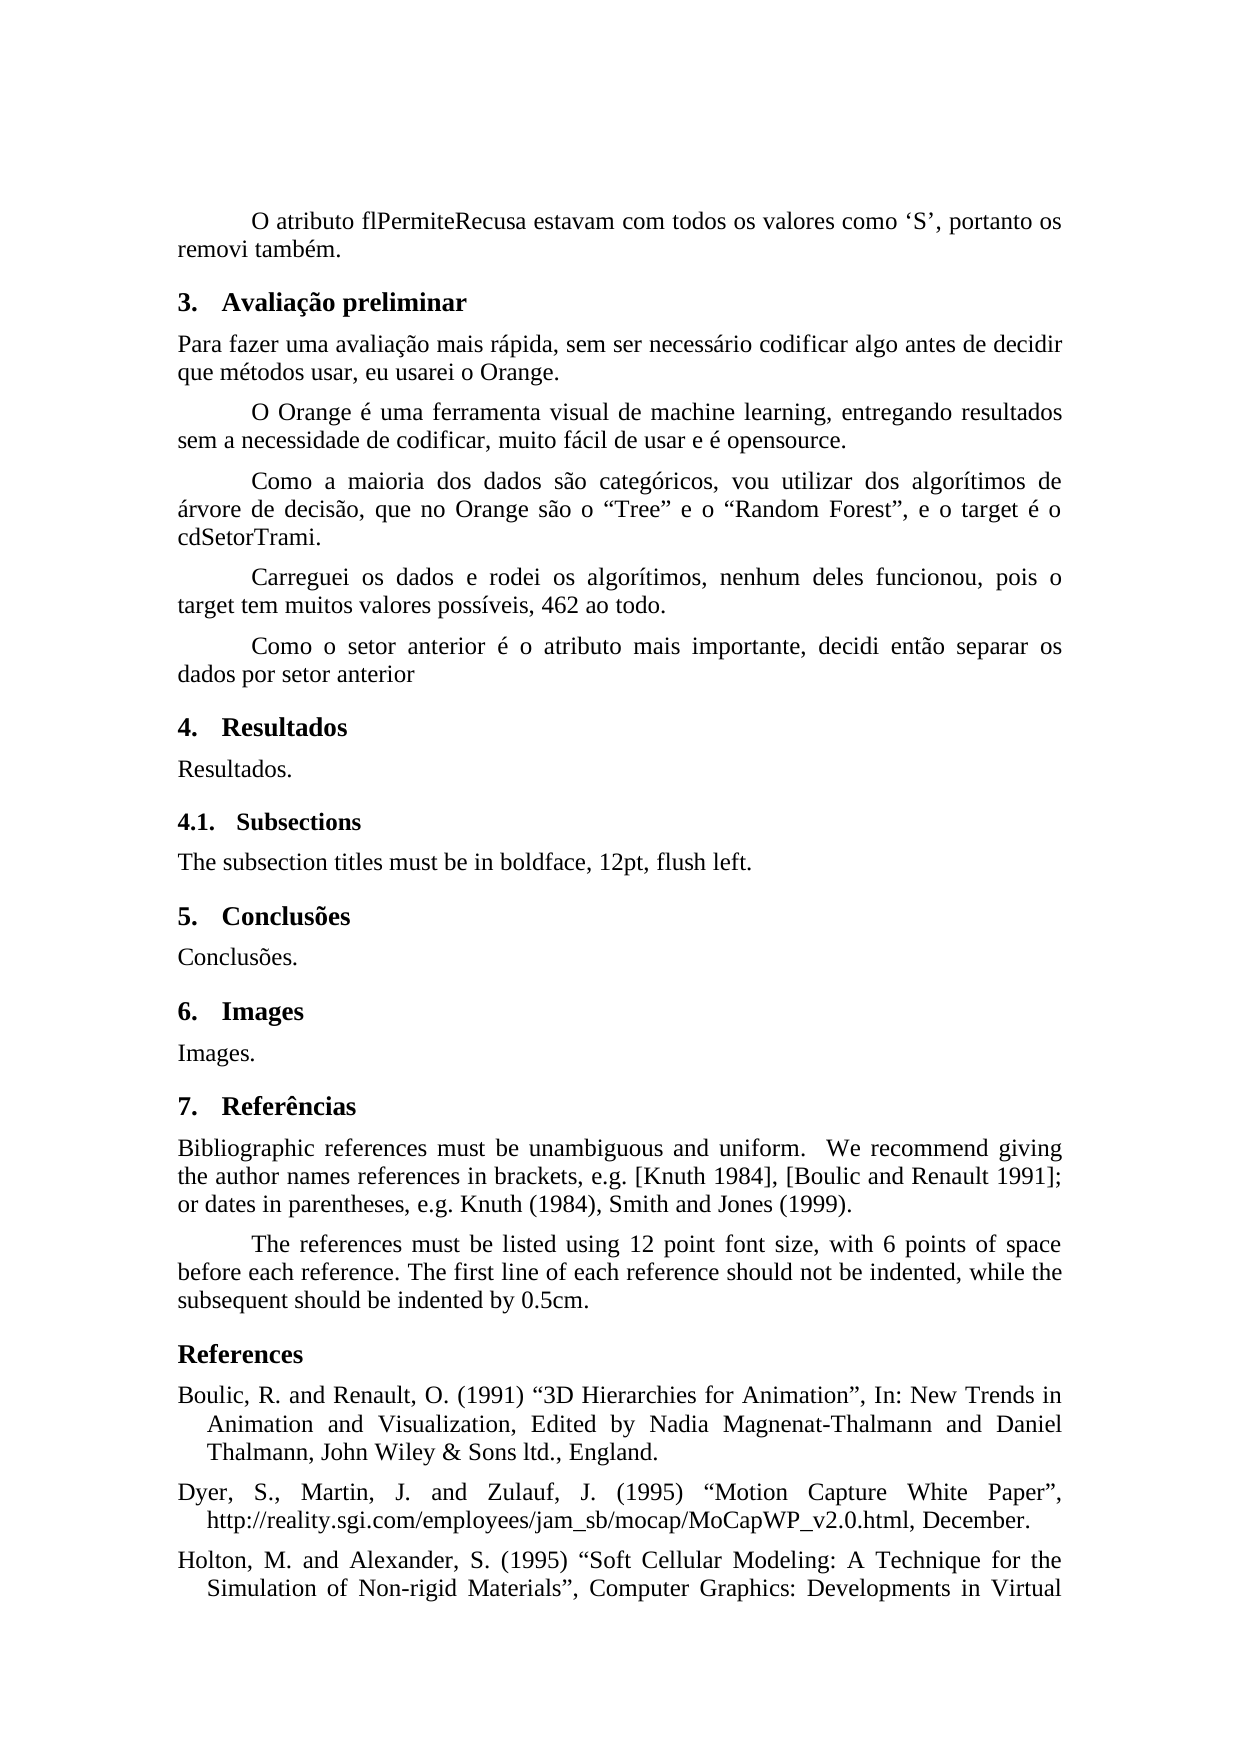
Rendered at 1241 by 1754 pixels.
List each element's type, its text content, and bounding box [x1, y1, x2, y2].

text Boulic, R. and Renault, O. (1991) “3D Hierarchies for Animation”, In: New Trends in Animation and Visualization, Edited by Nadia Magnenat-Thalmann and Daniel Thalmann, John Wiley & Sons ltd., England. [177, 1381, 1063, 1466]
text Conclusões. [177, 943, 1063, 971]
text References [177, 1339, 1063, 1369]
title Resultados [177, 712, 1063, 742]
title Avaliação preliminar [177, 287, 1063, 317]
text Bibliographic references must be unambiguous and uniform. We recommend giving the author names references in brackets, e.g. [Knuth 1984], [Boulic and Renault 1991]; or dates in parentheses, e.g. Knuth (1984), Smith and Jones (1999). [177, 1134, 1063, 1218]
text Carreguei os dados e rodei os algorítimos, nenhum deles funcionou, pois o target tem muitos valores possíveis, 462 ao todo. [177, 563, 1063, 619]
title Conclusões [177, 901, 1063, 931]
title Referências [177, 1091, 1063, 1121]
text Holton, M. and Alexander, S. (1995) “Soft Cellular Modeling: A Technique for the Simulation of Non-rigid Materials”, Computer Graphics: Developments in Virtual [177, 1546, 1063, 1602]
title Images [177, 996, 1063, 1026]
text The subsection titles must be in boldface, 12pt, flush left. [177, 848, 1063, 876]
text Images. [177, 1038, 1063, 1067]
text Como a maioria dos dados são categóricos, vou utilizar dos algorítimos de árvore de decisão, que no Orange são o “Tree” e o “Random Forest”, e o target é o cdSetorTrami. [177, 467, 1063, 551]
text O Orange é uma ferramenta visual de machine learning, entregando resultados sem a necessidade de codificar, muito fácil de usar e é opensource. [177, 398, 1063, 454]
text Para fazer uma avaliação mais rápida, sem ser necessário codificar algo antes de decidir que métodos usar, eu usarei o Orange. [177, 330, 1063, 386]
title Subsections [177, 808, 1063, 836]
text O atributo flPermiteRecusa estavam com todos os valores como ‘S’, portanto os removi também. [177, 207, 1063, 263]
text Dyer, S., Martin, J. and Zulauf, J. (1995) “Motion Capture White Paper”, http://reality.sgi.com/employees/jam_sb/mocap/MoCapWP_v2.0.html, December. [177, 1478, 1063, 1534]
text Como o setor anterior é o atributo mais importante, decidi então separar os dados por setor anterior [177, 632, 1063, 688]
text Resultados. [177, 755, 1063, 783]
text The references must be listed using 12 point font size, with 6 points of space before each reference. The first line of each reference should not be indented, while the subsequent should be indented by 0.5cm. [177, 1230, 1063, 1314]
